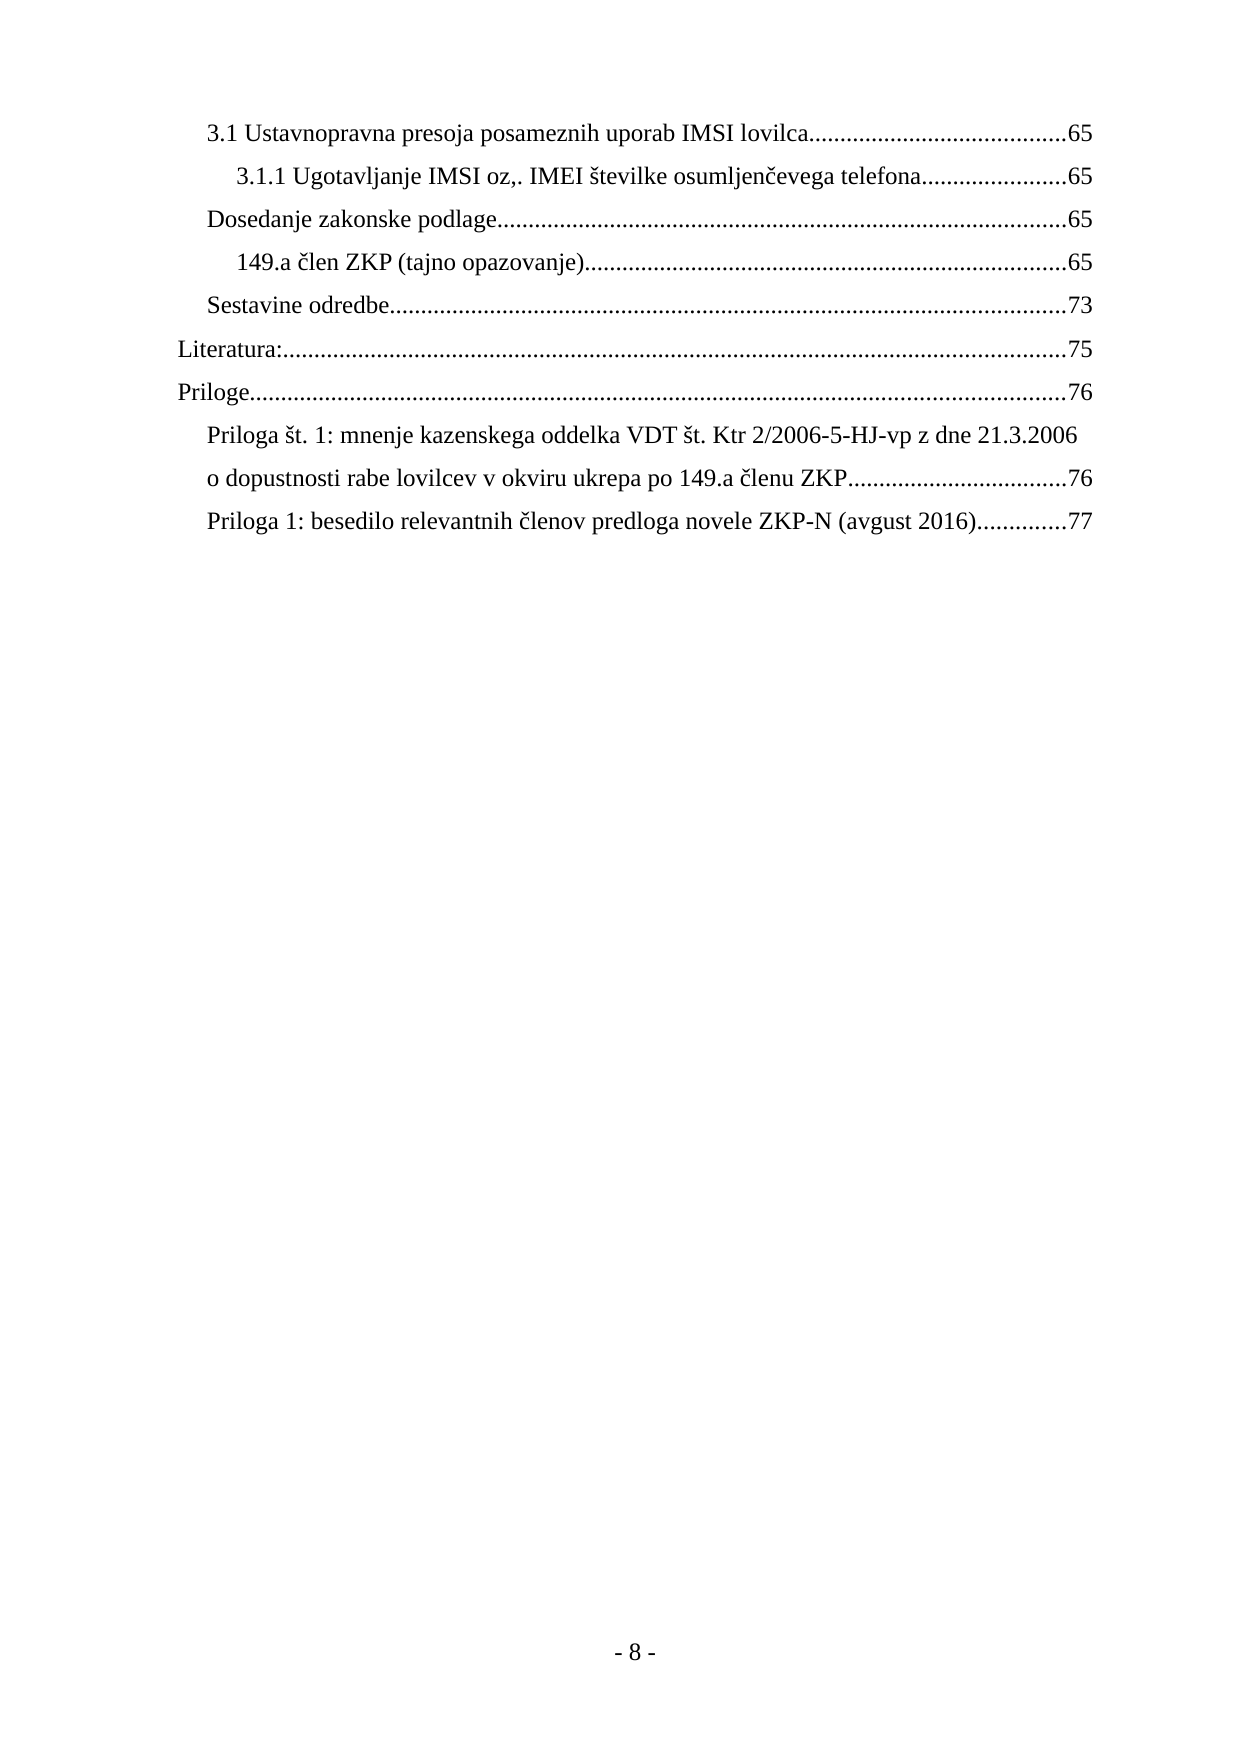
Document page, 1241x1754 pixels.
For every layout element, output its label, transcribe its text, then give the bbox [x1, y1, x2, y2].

text 3.1 Ustavnopravna presoja posameznih uporab IMSI lovilca 65 [207, 118, 1093, 147]
text Priloga št. 1: mnenje kazenskega oddelka VDT št. Ktr 2/2006-5-HJ-vp z dne 21.3.2006 o dopustnosti rabe lovilcev v okviru ukrepa po 149.a členu ZKP 76 [207, 420, 1093, 492]
text 149.a člen ZKP (tajno opazovanje) 65 [236, 247, 1093, 276]
text Literatura: 75 [177, 334, 1093, 362]
text Priloge 76 [177, 377, 1093, 406]
text Priloga 1: besedilo relevantnih členov predloga novele ZKP-N (avgust 2016) 77 [207, 506, 1093, 535]
text Dosedanje zakonske podlage 65 [207, 204, 1093, 233]
text 3.1.1 Ugotavljanje IMSI oz,. IMEI številke osumljenčevega telefona 65 [236, 161, 1093, 190]
text Sestavine odredbe 73 [207, 291, 1093, 319]
